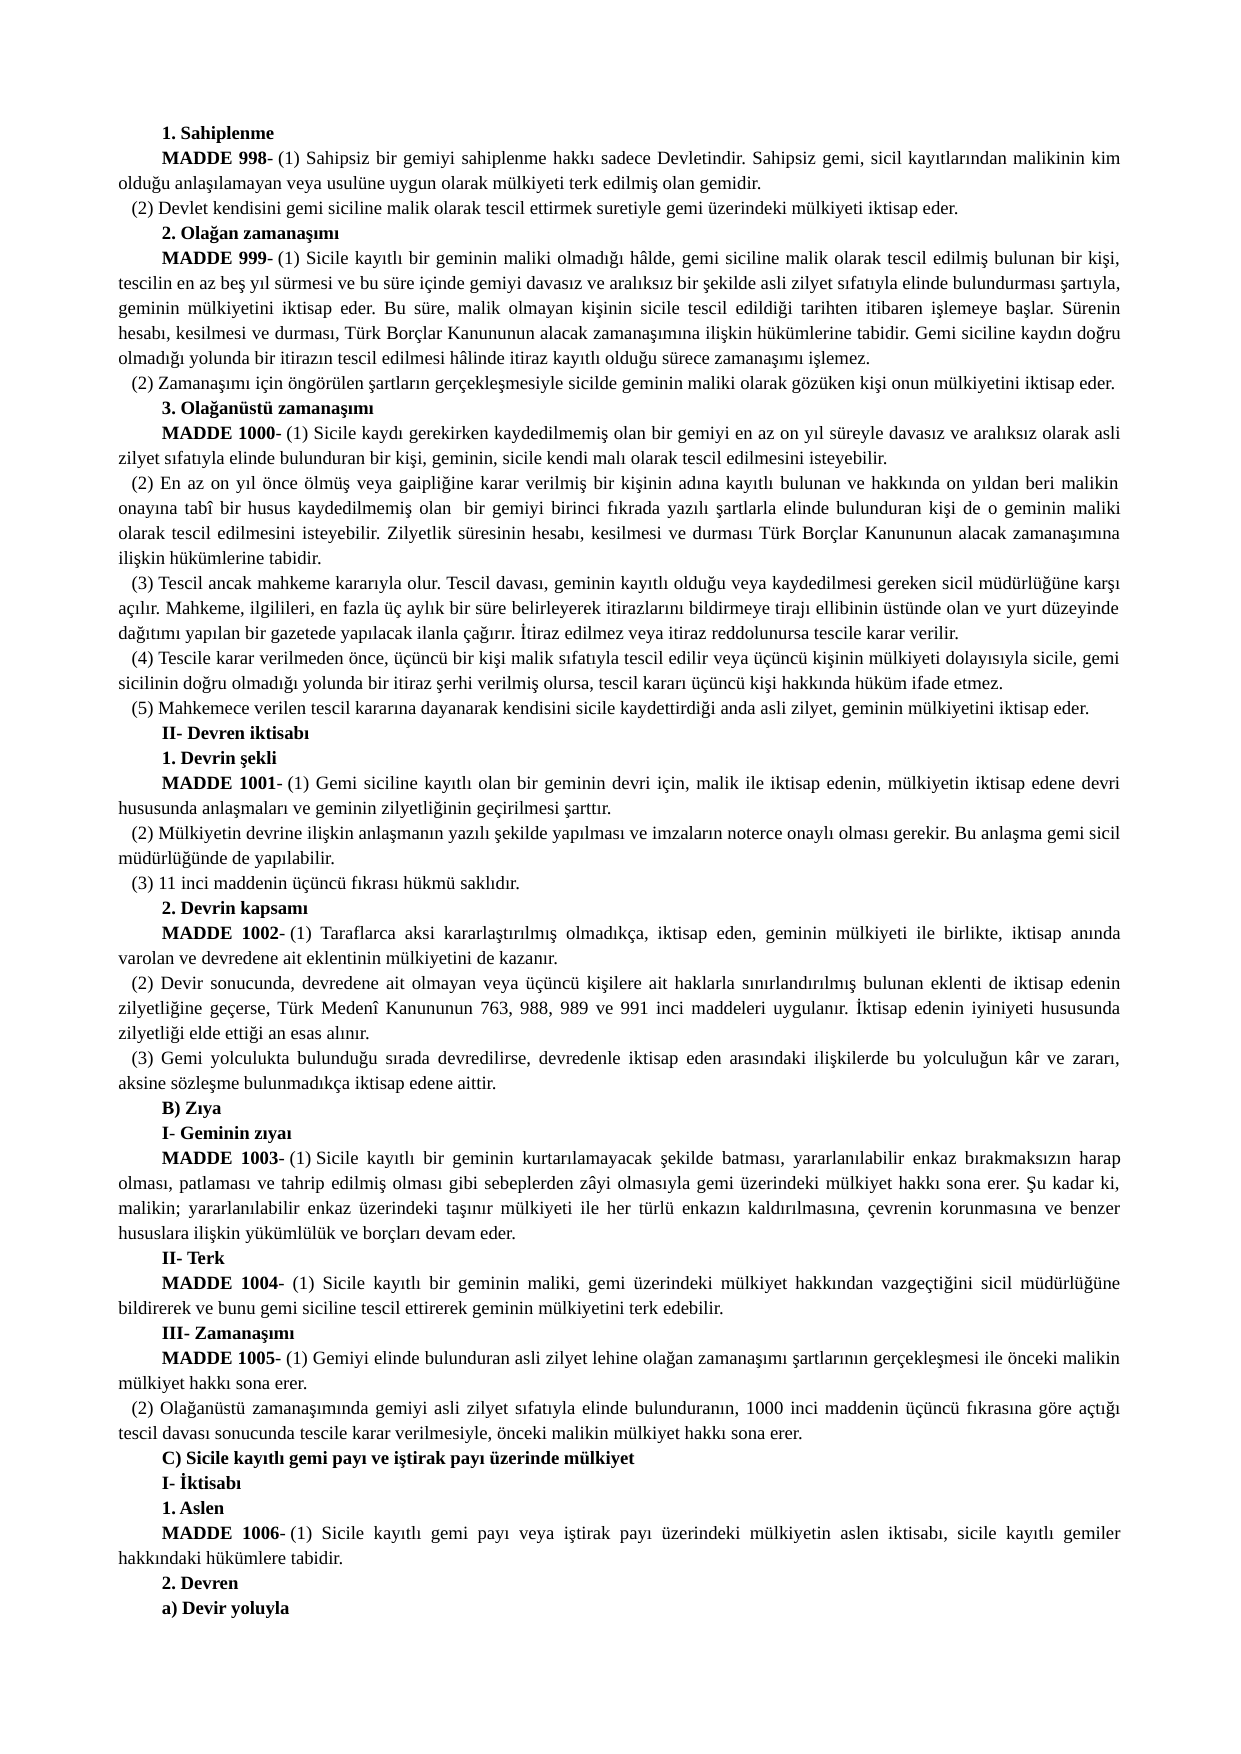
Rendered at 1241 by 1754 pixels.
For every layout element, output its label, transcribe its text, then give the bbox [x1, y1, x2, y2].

text II- Terk [118, 1243, 1122, 1268]
text II- Devren iktisabı [118, 718, 1122, 743]
text (2) Olağanüstü zamanaşımında gemiyi asli zilyet sıfatıyla elinde bulunduranın, 1000 inci maddenin üçüncü fıkrasına göre açtığı tescil davası sonucunda tescile karar verilmesiyle, önceki malikin mülkiyet hakkı sona erer. [118, 1393, 1122, 1443]
text MADDE 1005- (1) Gemiyi elinde bulunduran asli zilyet lehine olağan zamanaşımı şartlarının gerçekleşmesi ile önceki malikin mülkiyet hakkı sona erer. [118, 1343, 1122, 1393]
text (3) 11 inci maddenin üçüncü fıkrası hükmü saklıdır. [118, 868, 1122, 893]
text MADDE 1001- (1) Gemi siciline kayıtlı olan bir geminin devri için, malik ile iktisap edenin, mülkiyetin iktisap edene devri hususunda anlaşmaları ve geminin zilyetliğinin geçirilmesi şarttır. [118, 768, 1122, 818]
text 3. Olağanüstü zamanaşımı [118, 393, 1122, 418]
text (2) Zamanaşımı için öngörülen şartların gerçekleşmesiyle sicilde geminin maliki olarak gözüken kişi onun mülkiyetini iktisap eder. [118, 368, 1122, 393]
text (3) Tescil ancak mahkeme kararıyla olur. Tescil davası, geminin kayıtlı olduğu veya kaydedilmesi gereken sicil müdürlüğüne karşı açılır. Mahkeme, ilgilileri, en fazla üç aylık bir süre belirleyerek itirazlarını bildirmeye tirajı ellibinin üstünde olan ve yurt düzeyinde dağıtımı yapılan bir gazetede yapılacak ilanla çağırır. İtiraz edilmez veya itiraz reddolunursa tescile karar verilir. [118, 568, 1122, 643]
text (2) Devlet kendisini gemi siciline malik olarak tescil ettirmek suretiyle gemi üzerindeki mülkiyeti iktisap eder. [118, 193, 1122, 218]
text 1. Sahiplenme [118, 118, 1122, 143]
text (4) Tescile karar verilmeden önce, üçüncü bir kişi malik sıfatıyla tescil edilir veya üçüncü kişinin mülkiyeti dolayısıyla sicile, gemi sicilinin doğru olmadığı yolunda bir itiraz şerhi verilmiş olursa, tescil kararı üçüncü kişi hakkında hüküm ifade etmez. [118, 643, 1122, 693]
text 2. Devrin kapsamı [118, 893, 1122, 918]
text MADDE 1004- (1) Sicile kayıtlı bir geminin maliki, gemi üzerindeki mülkiyet hakkından vazgeçtiğini sicil müdürlüğüne bildirerek ve bunu gemi siciline tescil ettirerek geminin mülkiyetini terk edebilir. [118, 1268, 1122, 1318]
text MADDE 1000- (1) Sicile kaydı gerekirken kaydedilmemiş olan bir gemiyi en az on yıl süreyle davasız ve aralıksız olarak asli zilyet sıfatıyla elinde bulunduran bir kişi, geminin, sicile kendi malı olarak tescil edilmesini isteyebilir. [118, 418, 1122, 468]
text a) Devir yoluyla [118, 1593, 1122, 1618]
text I- Geminin zıyaı [118, 1118, 1122, 1143]
text MADDE 1002- (1) Taraflarca aksi kararlaştırılmış olmadıkça, iktisap eden, geminin mülkiyeti ile birlikte, iktisap anında varolan ve devredene ait eklentinin mülkiyetini de kazanır. [118, 918, 1122, 968]
text 1. Aslen [118, 1493, 1122, 1518]
text (2) Devir sonucunda, devredene ait olmayan veya üçüncü kişilere ait haklarla sınırlandırılmış bulunan eklenti de iktisap edenin zilyetliğine geçerse, Türk Medenî Kanununun 763, 988, 989 ve 991 inci maddeleri uygulanır. İktisap edenin iyiniyeti hususunda zilyetliği elde ettiği an esas alınır. [118, 968, 1122, 1043]
text (2) En az on yıl önce ölmüş veya gaipliğine karar verilmiş bir kişinin adına kayıtlı bulunan ve hakkında on yıldan beri malikin onayına tabî bir husus kaydedilmemiş olan bir gemiyi birinci fıkrada yazılı şartlarla elinde bulunduran kişi de o geminin maliki olarak tescil edilmesini isteyebilir. Zilyetlik süresinin hesabı, kesilmesi ve durması Türk Borçlar Kanununun alacak zamanaşımına ilişkin hükümlerine tabidir. [118, 468, 1122, 568]
text MADDE 999- (1) Sicile kayıtlı bir geminin maliki olmadığı hâlde, gemi siciline malik olarak tescil edilmiş bulunan bir kişi, tescilin en az beş yıl sürmesi ve bu süre içinde gemiyi davasız ve aralıksız bir şekilde asli zilyet sıfatıyla elinde bulundurması şartıyla, geminin mülkiyetini iktisap eder. Bu süre, malik olmayan kişinin sicile tescil edildiği tarihten itibaren işlemeye başlar. Sürenin hesabı, kesilmesi ve durması, Türk Borçlar Kanununun alacak zamanaşımına ilişkin hükümlerine tabidir. Gemi siciline kaydın doğru olmadığı yolunda bir itirazın tescil edilmesi hâlinde itiraz kayıtlı olduğu sürece zamanaşımı işlemez. [118, 243, 1122, 368]
text MADDE 998- (1) Sahipsiz bir gemiyi sahiplenme hakkı sadece Devletindir. Sahipsiz gemi, sicil kayıtlarından malikinin kim olduğu anlaşılamayan veya usulüne uygun olarak mülkiyeti terk edilmiş olan gemidir. [118, 143, 1122, 193]
text 2. Olağan zamanaşımı [118, 218, 1122, 243]
text (3) Gemi yolculukta bulunduğu sırada devredilirse, devredenle iktisap eden arasındaki ilişkilerde bu yolculuğun kâr ve zararı, aksine sözleşme bulunmadıkça iktisap edene aittir. [118, 1043, 1122, 1093]
text (2) Mülkiyetin devrine ilişkin anlaşmanın yazılı şekilde yapılması ve imzaların noterce onaylı olması gerekir. Bu anlaşma gemi sicil müdürlüğünde de yapılabilir. [118, 818, 1122, 868]
text III- Zamanaşımı [118, 1318, 1122, 1343]
text C) Sicile kayıtlı gemi payı ve iştirak payı üzerinde mülkiyet [118, 1443, 1122, 1468]
text MADDE 1003- (1) Sicile kayıtlı bir geminin kurtarılamayacak şekilde batması, yararlanılabilir enkaz bırakmaksızın harap olması, patlaması ve tahrip edilmiş olması gibi sebeplerden zâyi olmasıyla gemi üzerindeki mülkiyet hakkı sona erer. Şu kadar ki, malikin; yararlanılabilir enkaz üzerindeki taşınır mülkiyeti ile her türlü enkazın kaldırılmasına, çevrenin korunmasına ve benzer hususlara ilişkin yükümlülük ve borçları devam eder. [118, 1143, 1122, 1243]
text 1. Devrin şekli [118, 743, 1122, 768]
text B) Zıya [118, 1093, 1122, 1118]
text MADDE 1006- (1) Sicile kayıtlı gemi payı veya iştirak payı üzerindeki mülkiyetin aslen iktisabı, sicile kayıtlı gemiler hakkındaki hükümlere tabidir. [118, 1518, 1122, 1568]
text I- İktisabı [118, 1468, 1122, 1493]
text 2. Devren [118, 1568, 1122, 1593]
text (5) Mahkemece verilen tescil kararına dayanarak kendisini sicile kaydettirdiği anda asli zilyet, geminin mülkiyetini iktisap eder. [118, 693, 1122, 718]
